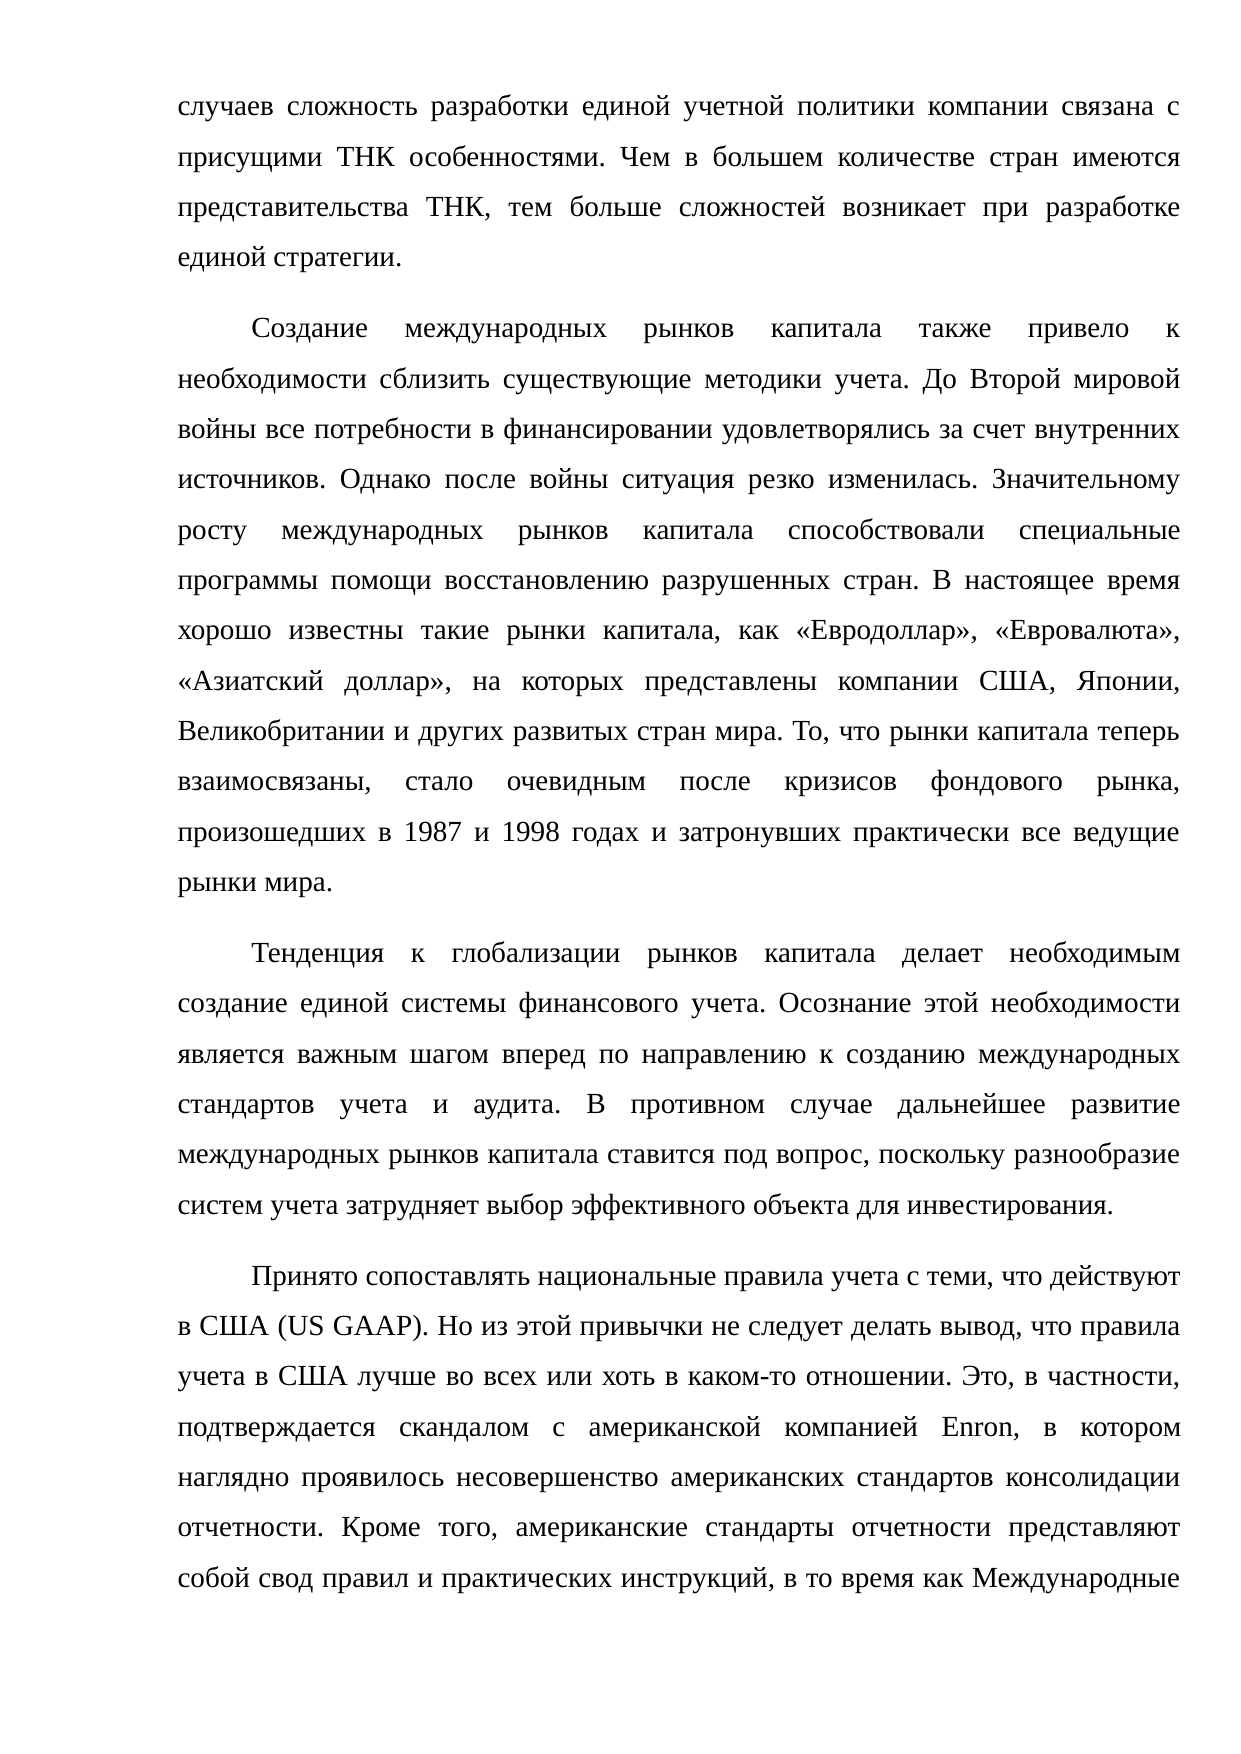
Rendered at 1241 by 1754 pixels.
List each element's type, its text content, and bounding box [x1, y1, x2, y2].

text Тенденция к глобализации рынков капитала делает необходимым создание единой системы финансового учета. Осознание этой необходимости является важным шагом вперед по направлению к созданию международных стандартов учета и аудита. В противном случае дальнейшее развитие международных рынков капитала ставится под вопрос, поскольку разнообразие систем учета затрудняет выбор эффективного объекта для инвестирования. [177, 935, 1181, 1220]
text Принято сопоставлять национальные правила учета с теми, что действуют в США (US GAAP). Но из этой привычки не следует делать вывод, что правила учета в США лучше во всех или хоть в каком-то отношении. Это, в частности, подтверждается скандалом с американской компанией Enron, в котором наглядно проявилось несовершенство американских стандартов консолидации отчетности. Кроме того, американские стандарты отчетности представляют собой свод правил и практических инструкций, в то время как Международные [177, 1258, 1181, 1593]
text Создание международных рынков капитала также привело к необходимости сблизить существующие методики учета. До Второй мировой войны все потребности в финансировании удовлетворялись за счет внутренних источников. Однако после войны ситуация резко изменилась. Значительному росту международных рынков капитала способствовали специальные программы помощи восстановлению разрушенных стран. В настоящее время хорошо известны такие рынки капитала, как «Евродоллар», «Евровалюта», «Азиатский доллар», на которых представлены компании США, Японии, Великобритании и других развитых стран мира. То, что рынки капитала теперь взаимосвязаны, стало очевидным после кризисов фондового рынка, произошедших в 1987 и 1998 годах и затронувших практически все ведущие рынки мира. [177, 311, 1181, 898]
text случаев сложность разработки единой учетной политики компании связана с присущими ТНК особенностями. Чем в большем количестве стран имеются представительства ТНК, тем больше сложностей возникает при разработке единой стратегии. [177, 88, 1181, 273]
